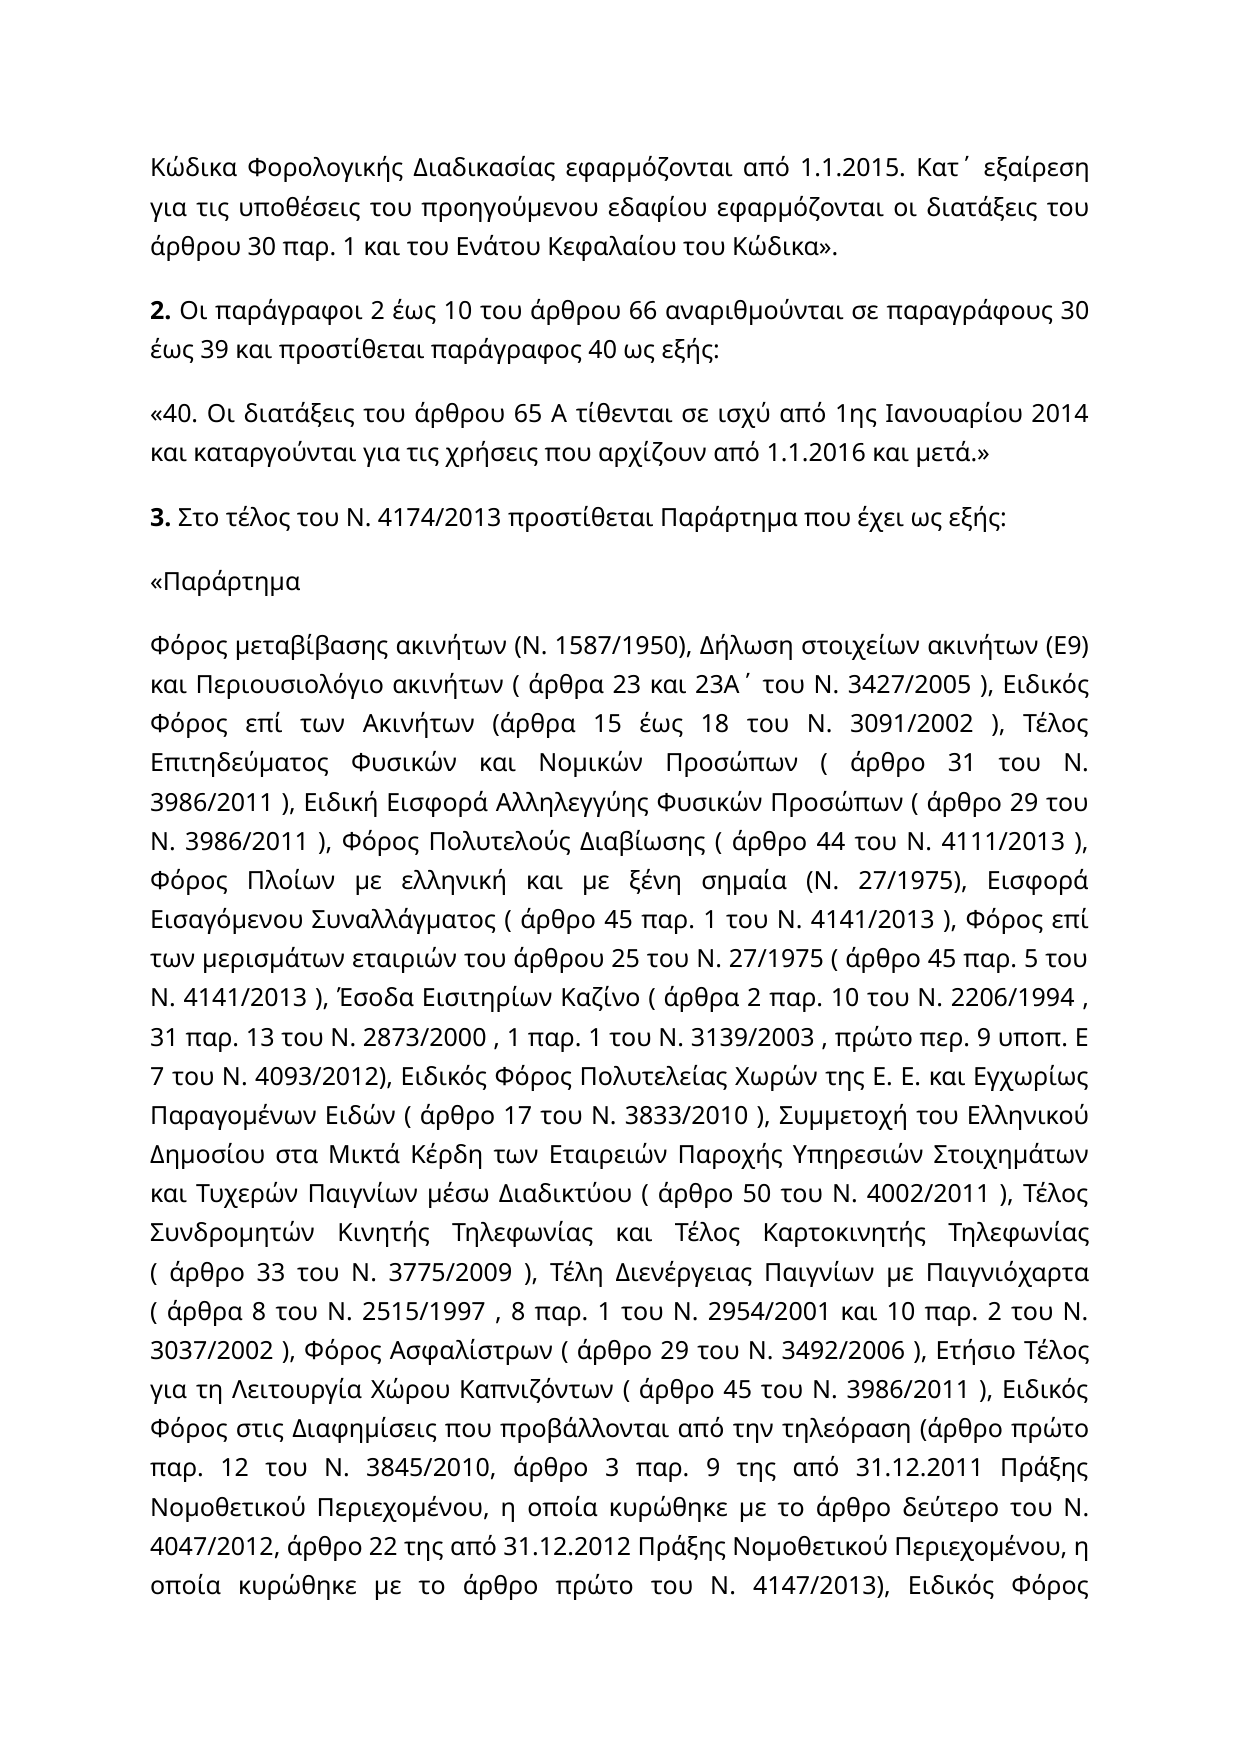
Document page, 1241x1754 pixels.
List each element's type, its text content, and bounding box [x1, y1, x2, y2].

text «40. Οι διατάξεις του άρθρου 65 Α τίθενται σε ισχύ από 1ης Ιανουαρίου 2014 και καταργούνται για τις χρήσεις που αρχίζουν από 1.1.2016 και μετά.» [150, 396, 1090, 469]
text 2. Οι παράγραφοι 2 έως 10 του άρθρου 66 αναριθμούνται σε παραγράφους 30 έως 39 και προστίθεται παράγραφος 40 ως εξής: [150, 292, 1090, 366]
text «Παράρτημα [150, 563, 1090, 597]
text Φόρος μεταβίβασης ακινήτων (Ν. 1587/1950), Δήλωση στοιχείων ακινήτων (Ε9) και Περιουσιολόγιο ακινήτων ( άρθρα 23 και 23Α΄ του Ν. 3427/2005 ), Ειδικός Φόρος επί των Ακινήτων (άρθρα 15 έως 18 του Ν. 3091/2002 ), Τέλος Επιτηδεύματος Φυσικών και Νομικών Προσώπων ( άρθρο 31 του Ν. 3986/2011 ), Ειδική Εισφορά Αλληλεγγύης Φυσικών Προσώπων ( άρθρο 29 του Ν. 3986/2011 ), Φόρος Πολυτελούς Διαβίωσης ( άρθρο 44 του Ν. 4111/2013 ), Φόρος Πλοίων με ελληνική και με ξένη σημαία (Ν. 27/1975), Εισφορά Εισαγόμενου Συναλλάγματος ( άρθρο 45 παρ. 1 του Ν. 4141/2013 ), Φόρος επί των μερισμάτων εταιριών του άρθρου 25 του Ν. 27/1975 ( άρθρο 45 παρ. 5 του Ν. 4141/2013 ), Έσοδα Εισιτηρίων Καζίνο ( άρθρα 2 παρ. 10 του Ν. 2206/1994 , 31 παρ. 13 του Ν. 2873/2000 , 1 παρ. 1 του Ν. 3139/2003 , πρώτο περ. 9 υποπ. Ε 7 του Ν. 4093/2012), Ειδικός Φόρος Πολυτελείας Χωρών της Ε. Ε. και Εγχωρίως Παραγομένων Ειδών ( άρθρο 17 του Ν. 3833/2010 ), Συμμετοχή του Ελληνικού Δημοσίου στα Μικτά Κέρδη των Εταιρειών Παροχής Υπηρεσιών Στοιχημάτων και Τυχερών Παιγνίων μέσω Διαδικτύου ( άρθρο 50 του Ν. 4002/2011 ), Τέλος Συνδρομητών Κινητής Τηλεφωνίας και Τέλος Καρτοκινητής Τηλεφωνίας ( άρθρο 33 του Ν. 3775/2009 ), Τέλη Διενέργειας Παιγνίων με Παιγνιόχαρτα ( άρθρα 8 του Ν. 2515/1997 , 8 παρ. 1 του Ν. 2954/2001 και 10 παρ. 2 του Ν. 3037/2002 ), Φόρος Ασφαλίστρων ( άρθρο 29 του Ν. 3492/2006 ), Ετήσιο Τέλος για τη Λειτουργία Χώρου Καπνιζόντων ( άρθρο 45 του Ν. 3986/2011 ), Ειδικός Φόρος στις Διαφημίσεις που προβάλλονται από την τηλεόραση (άρθρο πρώτο παρ. 12 του Ν. 3845/2010, άρθρο 3 παρ. 9 της από 31.12.2011 Πράξης Νομοθετικού Περιεχομένου, η οποία κυρώθηκε με το άρθρο δεύτερο του Ν. 4047/2012, άρθρο 22 της από 31.12.2012 Πράξης Νομοθετικού Περιεχομένου, η οποία κυρώθηκε με το άρθρο πρώτο του Ν. 4147/2013), Ειδικός Φόρος [150, 627, 1090, 1602]
text 3. Στο τέλος του Ν. 4174/2013 προστίθεται Παράρτημα που έχει ως εξής: [150, 499, 1090, 533]
text Κώδικα Φορο­λογικής Διαδικασίας εφαρμόζονται από 1.1.2015. Κατ΄ εξαίρεση για τις υποθέσεις του προηγούμενου εδαφίου εφαρμόζονται οι διατάξεις του άρθρου 30 παρ. 1 και του Ενάτου Κεφαλαίου του Κώδικα». [150, 150, 1090, 262]
